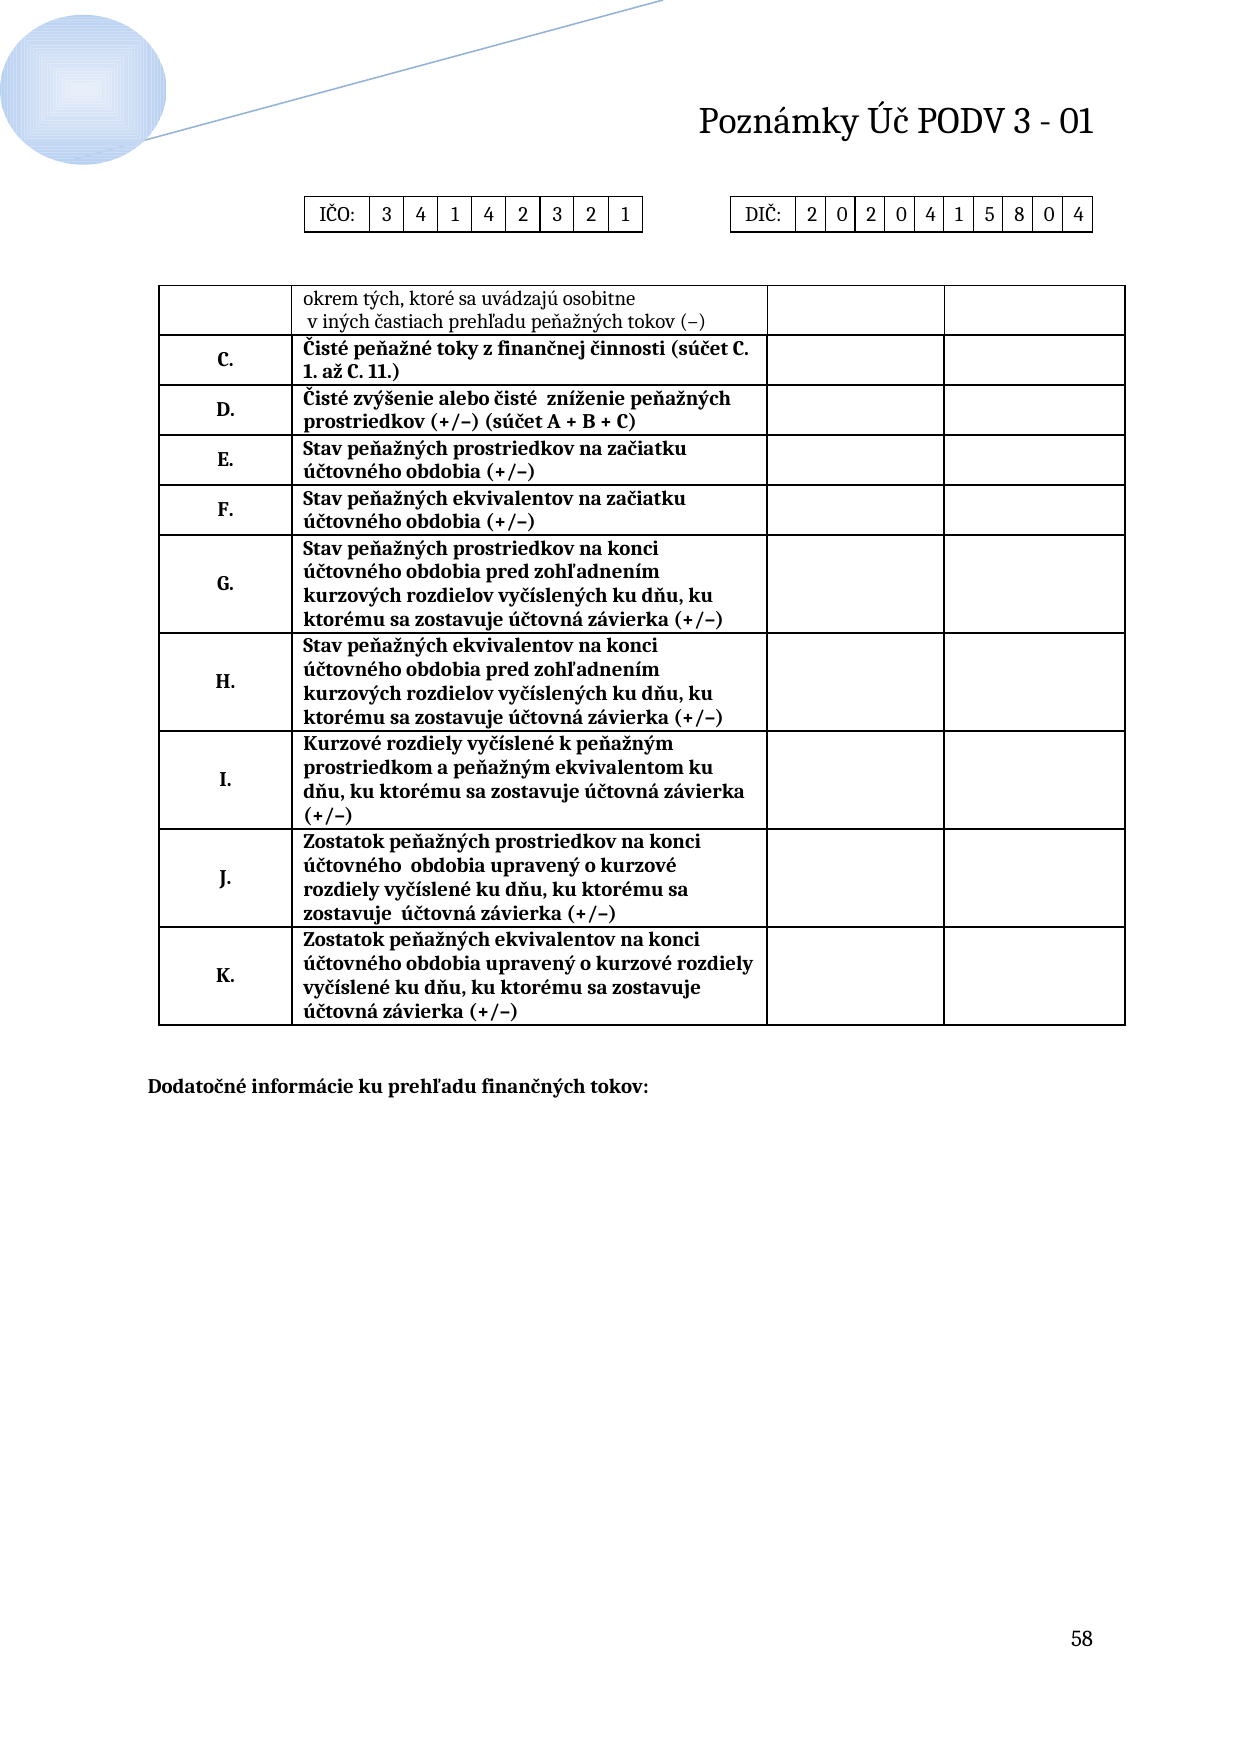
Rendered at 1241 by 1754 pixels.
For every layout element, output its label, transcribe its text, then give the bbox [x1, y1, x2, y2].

table_cell E. [160, 436, 291, 484]
text Dodatočné informácie ku prehľadu finančných tokov: [148, 1075, 1107, 1099]
table_cell [768, 732, 943, 828]
table_cell D. [160, 386, 291, 434]
table_cell [945, 830, 1124, 926]
table_cell Stav peňažných ekvivalentov na konci účtovného obdobia pred zohľadnením kurzových rozdielov vyčíslených ku dňu, ku ktorému sa zostavuje účtovná závierka (+/–) [293, 634, 766, 730]
table_cell Zostatok peňažných ekvivalentov na konci účtovného obdobia upravený o kurzové rozdiely vyčíslené ku dňu, ku ktorému sa zostavuje účtovná závierka (+/–) [293, 928, 766, 1024]
table_cell [945, 336, 1124, 384]
table_cell Stav peňažných prostriedkov na konci účtovného obdobia pred zohľadnením kurzových rozdielov vyčíslených ku dňu, ku ktorému sa zostavuje účtovná závierka (+/–) [293, 536, 766, 632]
table_cell G. [160, 536, 291, 632]
table_cell J. [160, 830, 291, 926]
table_cell I. [160, 732, 291, 828]
table_cell [945, 634, 1124, 730]
table_cell Čisté zvýšenie alebo čisté zníženie peňažných prostriedkov (+/–) (súčet A + B + C) [293, 386, 766, 434]
table_cell [768, 928, 943, 1024]
table_cell H. [160, 634, 291, 730]
table_cell [768, 386, 943, 434]
table_cell okrem tých, ktoré sa uvádzajú osobitne v iných častiach prehľadu peňažných tokov (–) [292, 286, 767, 334]
table_cell C. [160, 336, 291, 384]
table_cell [768, 486, 943, 534]
table_cell [945, 286, 1124, 334]
table_cell [945, 386, 1124, 434]
table_cell Stav peňažných prostriedkov na začiatku účtovného obdobia (+/–) [293, 436, 766, 484]
table_cell [945, 732, 1124, 828]
table_cell [945, 928, 1124, 1024]
table_cell [945, 536, 1124, 632]
table_cell [945, 436, 1124, 484]
table_cell [768, 336, 943, 384]
table_cell F. [160, 486, 291, 534]
table_cell [768, 830, 943, 926]
table_cell [768, 436, 943, 484]
table_cell Zostatok peňažných prostriedkov na konci účtovného obdobia upravený o kurzové rozdiely vyčíslené ku dňu, ku ktorému sa zostavuje účtovná závierka (+/–) [293, 830, 766, 926]
table_cell Čisté peňažné toky z finančnej činnosti (súčet C. 1. až C. 11.) [293, 336, 766, 384]
table_cell [768, 536, 943, 632]
table_cell Kurzové rozdiely vyčíslené k peňažným prostriedkom a peňažným ekvivalentom ku dňu, ku ktorému sa zostavuje účtovná závierka (+/–) [293, 732, 766, 828]
table_cell Stav peňažných ekvivalentov na začiatku účtovného obdobia (+/–) [293, 486, 766, 534]
table_cell [945, 486, 1124, 534]
table_cell K. [160, 928, 291, 1024]
table_cell [160, 286, 291, 334]
table_cell [768, 634, 943, 730]
table_cell [768, 286, 944, 334]
